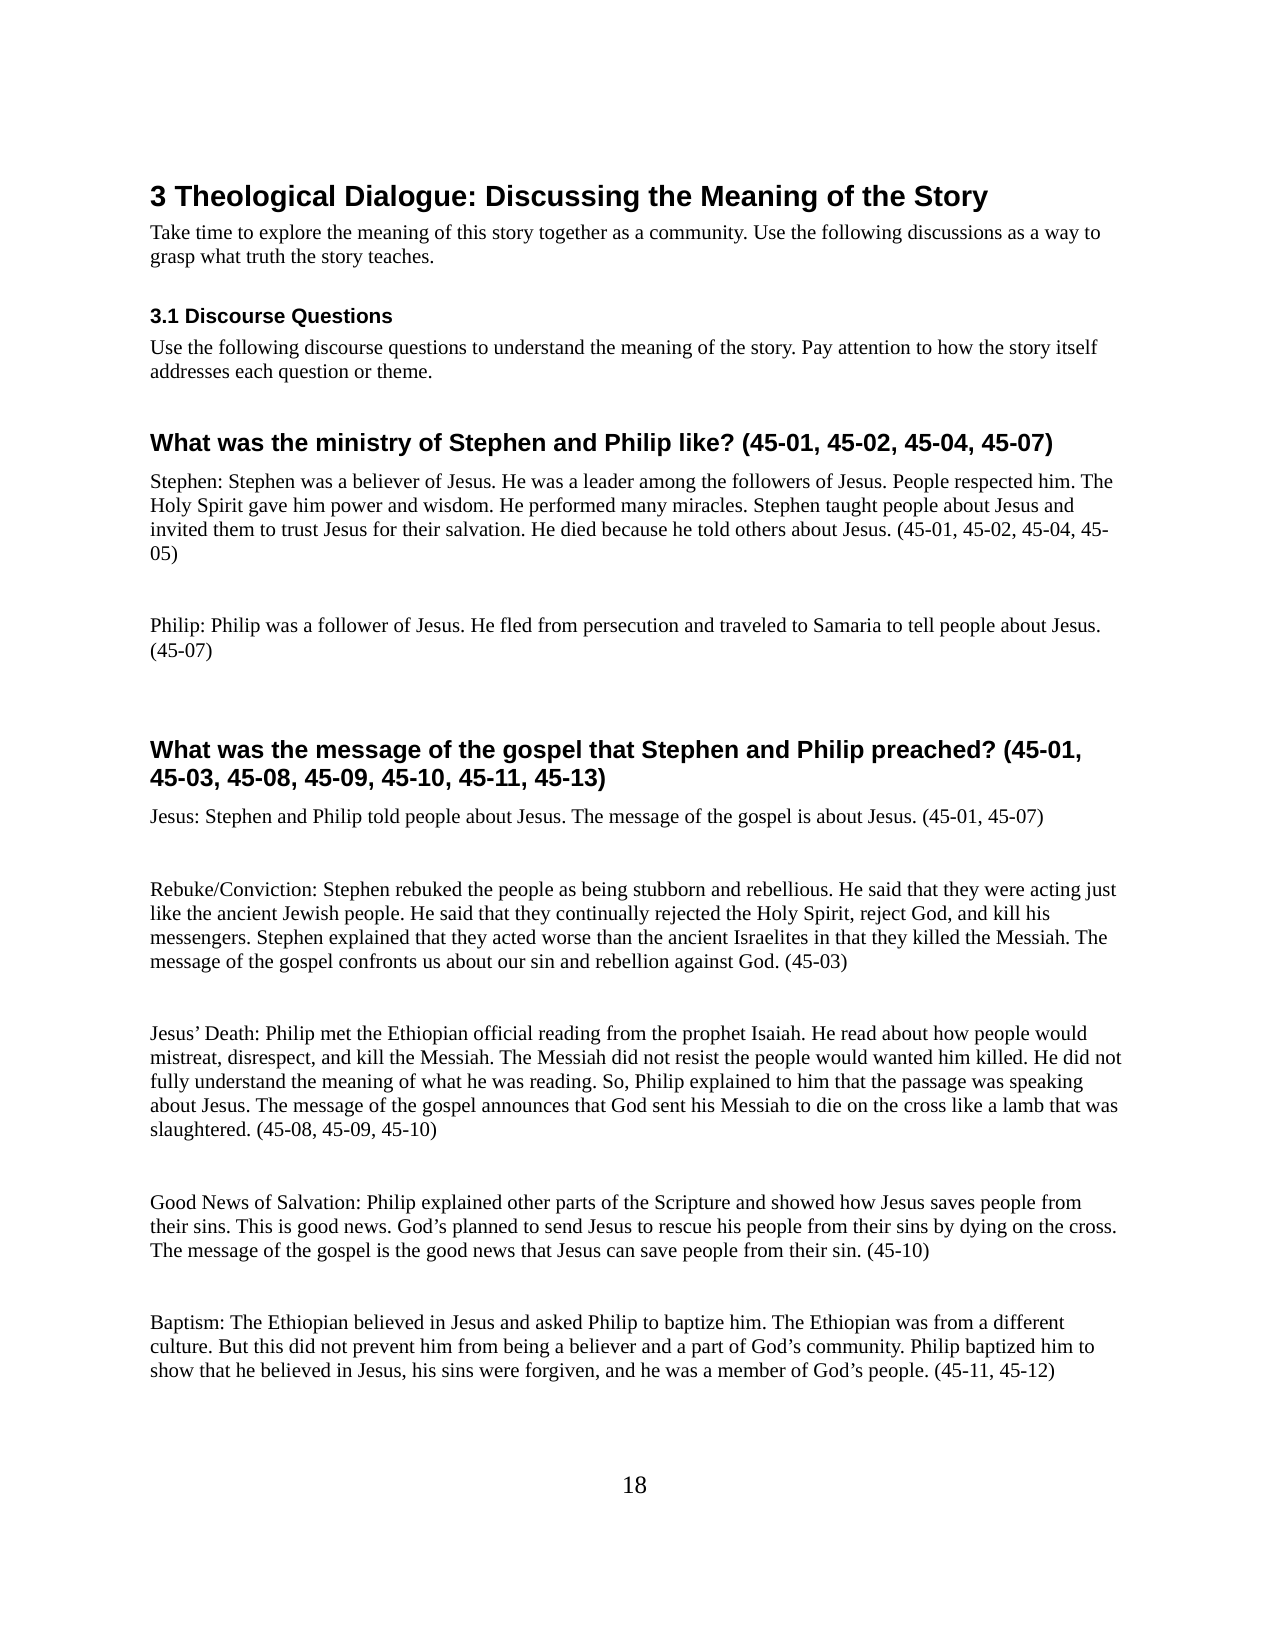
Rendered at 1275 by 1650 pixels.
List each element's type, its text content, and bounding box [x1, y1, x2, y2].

text Baptism: The Ethiopian believed in Jesus and asked Philip to baptize him. The Ethiopian was from a different culture. But this did not prevent him from being a believer and a part of God’s community. Philip baptized him to show that he believed in Jesus, his sins were forgiven, and he was a member of God’s people. (45-11, 45-12) [150, 1310, 1125, 1382]
text Jesus: Stephen and Philip told people about Jesus. The message of the gospel is about Jesus. (45-01, 45-07) [150, 804, 1125, 828]
subtitle 3.1 Discourse Questions [150, 304, 1125, 328]
text Philip: Philip was a follower of Jesus. He fled from persecution and traveled to Samaria to tell people about Jesus. (45-07) [150, 613, 1125, 662]
text Good News of Salvation: Philip explained other parts of the Scripture and showed how Jesus saves people from their sins. This is good news. God’s planned to send Jesus to rescue his people from their sins by dying on the cross. The message of the gospel is the good news that Jesus can save people from their sin. (45-10) [150, 1190, 1125, 1262]
text Stephen: Stephen was a believer of Jesus. He was a leader among the followers of Jesus. People respected him. The Holy Spirit gave him power and wisdom. He performed many miracles. Stephen taught people about Jesus and invited them to trust Jesus for their salvation. He died because he told others about Jesus. (45-01, 45-02, 45-04, 45-05) [150, 469, 1125, 565]
text Rebuke/Conviction: Stephen rebuked the people as being stubborn and rebellious. He said that they were acting just like the ancient Jewish people. He said that they continually rejected the Holy Spirit, reject God, and kill his messengers. Stephen explained that they acted worse than the ancient Israelites in that they killed the Messiah. The message of the gospel confronts us about our sin and rebellion against God. (45-03) [150, 877, 1125, 973]
text Jesus’ Death: Philip met the Ethiopian official reading from the prophet Isaiah. He read about how people would mistreat, disrespect, and kill the Messiah. The Messiah did not resist the people would wanted him killed. He did not fully understand the meaning of what he was reading. So, Philip explained to him that the passage was speaking about Jesus. The message of the gospel announces that God sent his Messiah to die on the cross like a lamb that was slaughtered. (45-08, 45-09, 45-10) [150, 1021, 1125, 1141]
text Use the following discourse questions to understand the meaning of the story. Pay attention to how the story itself addresses each question or theme. [150, 335, 1125, 383]
subtitle 3 Theological Dialogue: Discussing the Meaning of the Story [150, 179, 1125, 212]
text Take time to explore the meaning of this story together as a community. Use the following discussions as a way to grasp what truth the story teaches. [150, 220, 1125, 268]
subtitle What was the message of the gospel that Stephen and Philip preached? (45-01, 45-03, 45-08, 45-09, 45-10, 45-11, 45-13) [150, 735, 1125, 792]
subtitle What was the ministry of Stephen and Philip like? (45-01, 45-02, 45-04, 45-07) [150, 428, 1125, 456]
